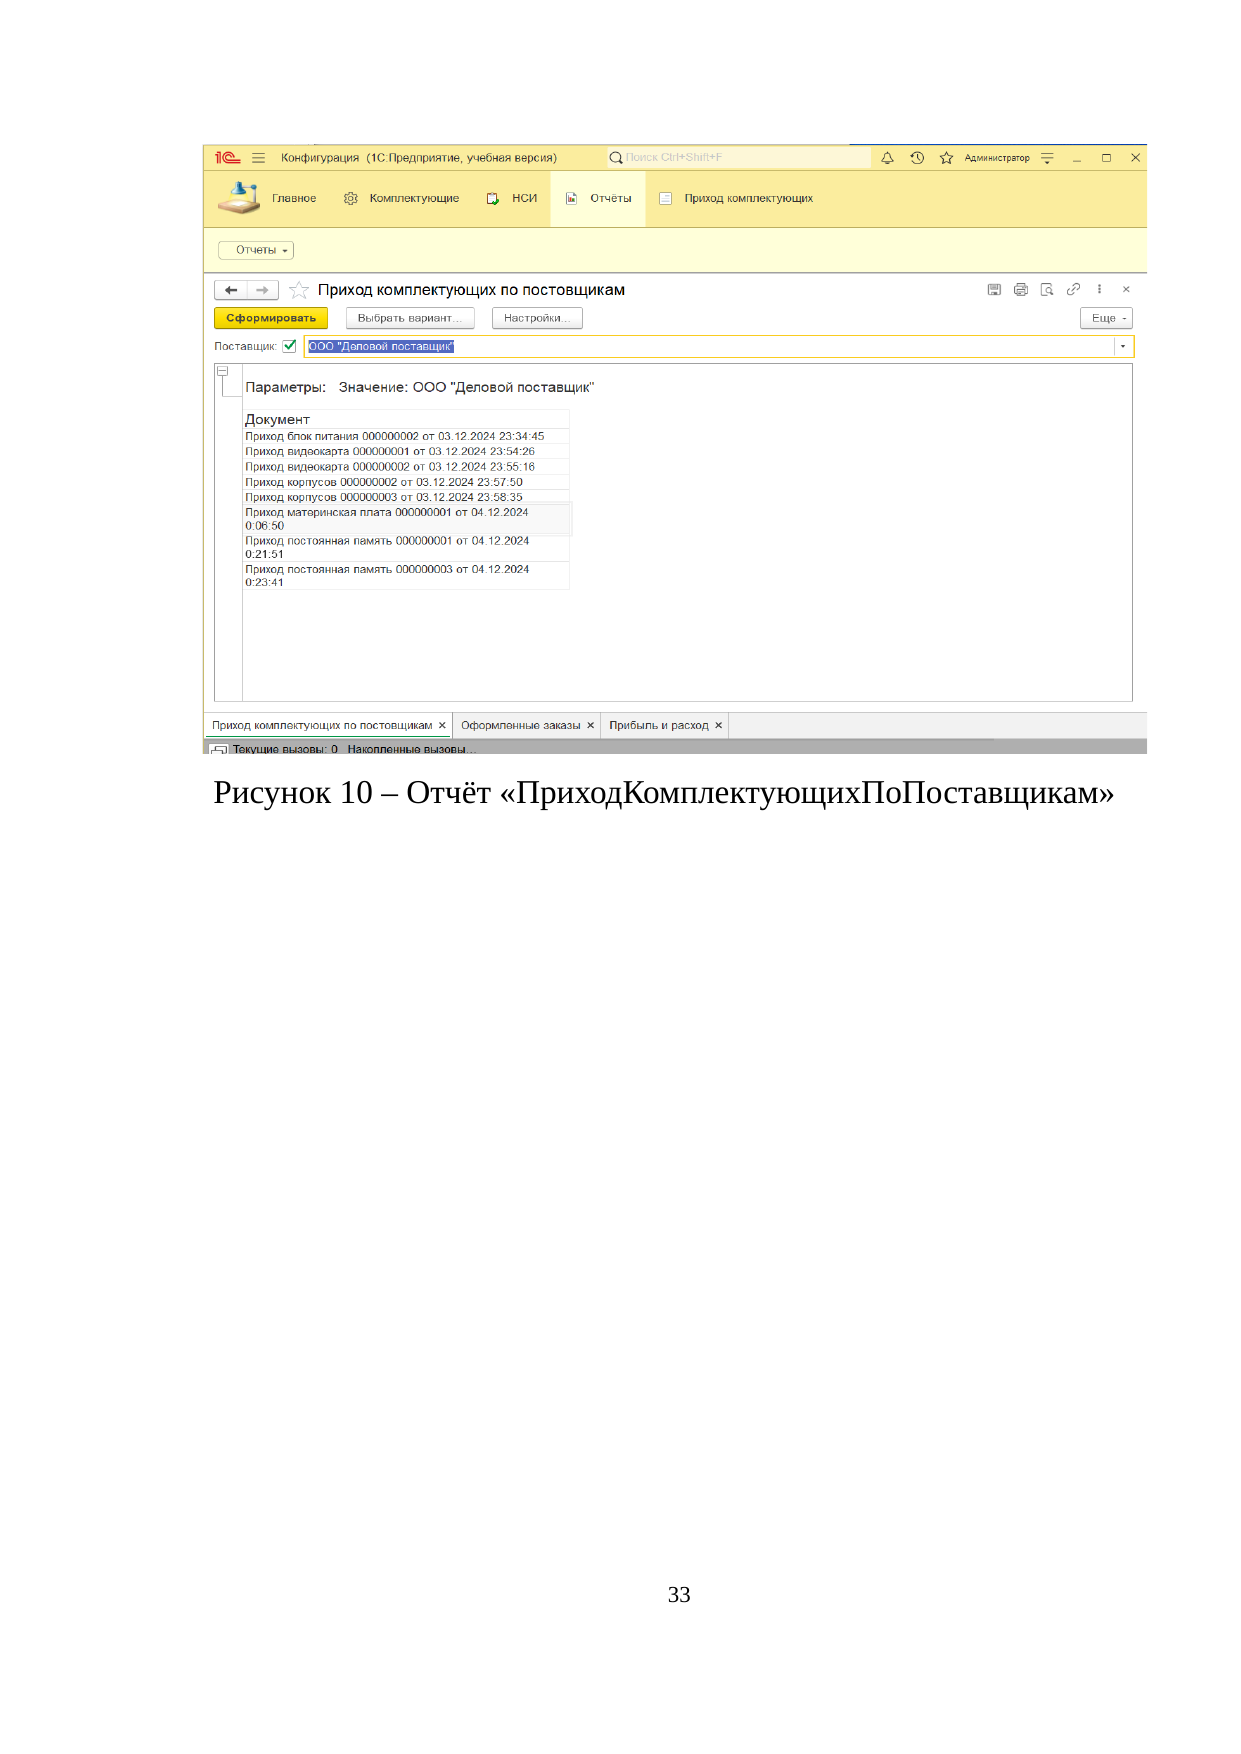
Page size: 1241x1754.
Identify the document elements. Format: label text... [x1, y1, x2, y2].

picture [202, 144, 1148, 754]
text Рисунок 10 – Отчёт «ПриходКомплектующихПоПоставщикам» [177, 118, 1152, 811]
